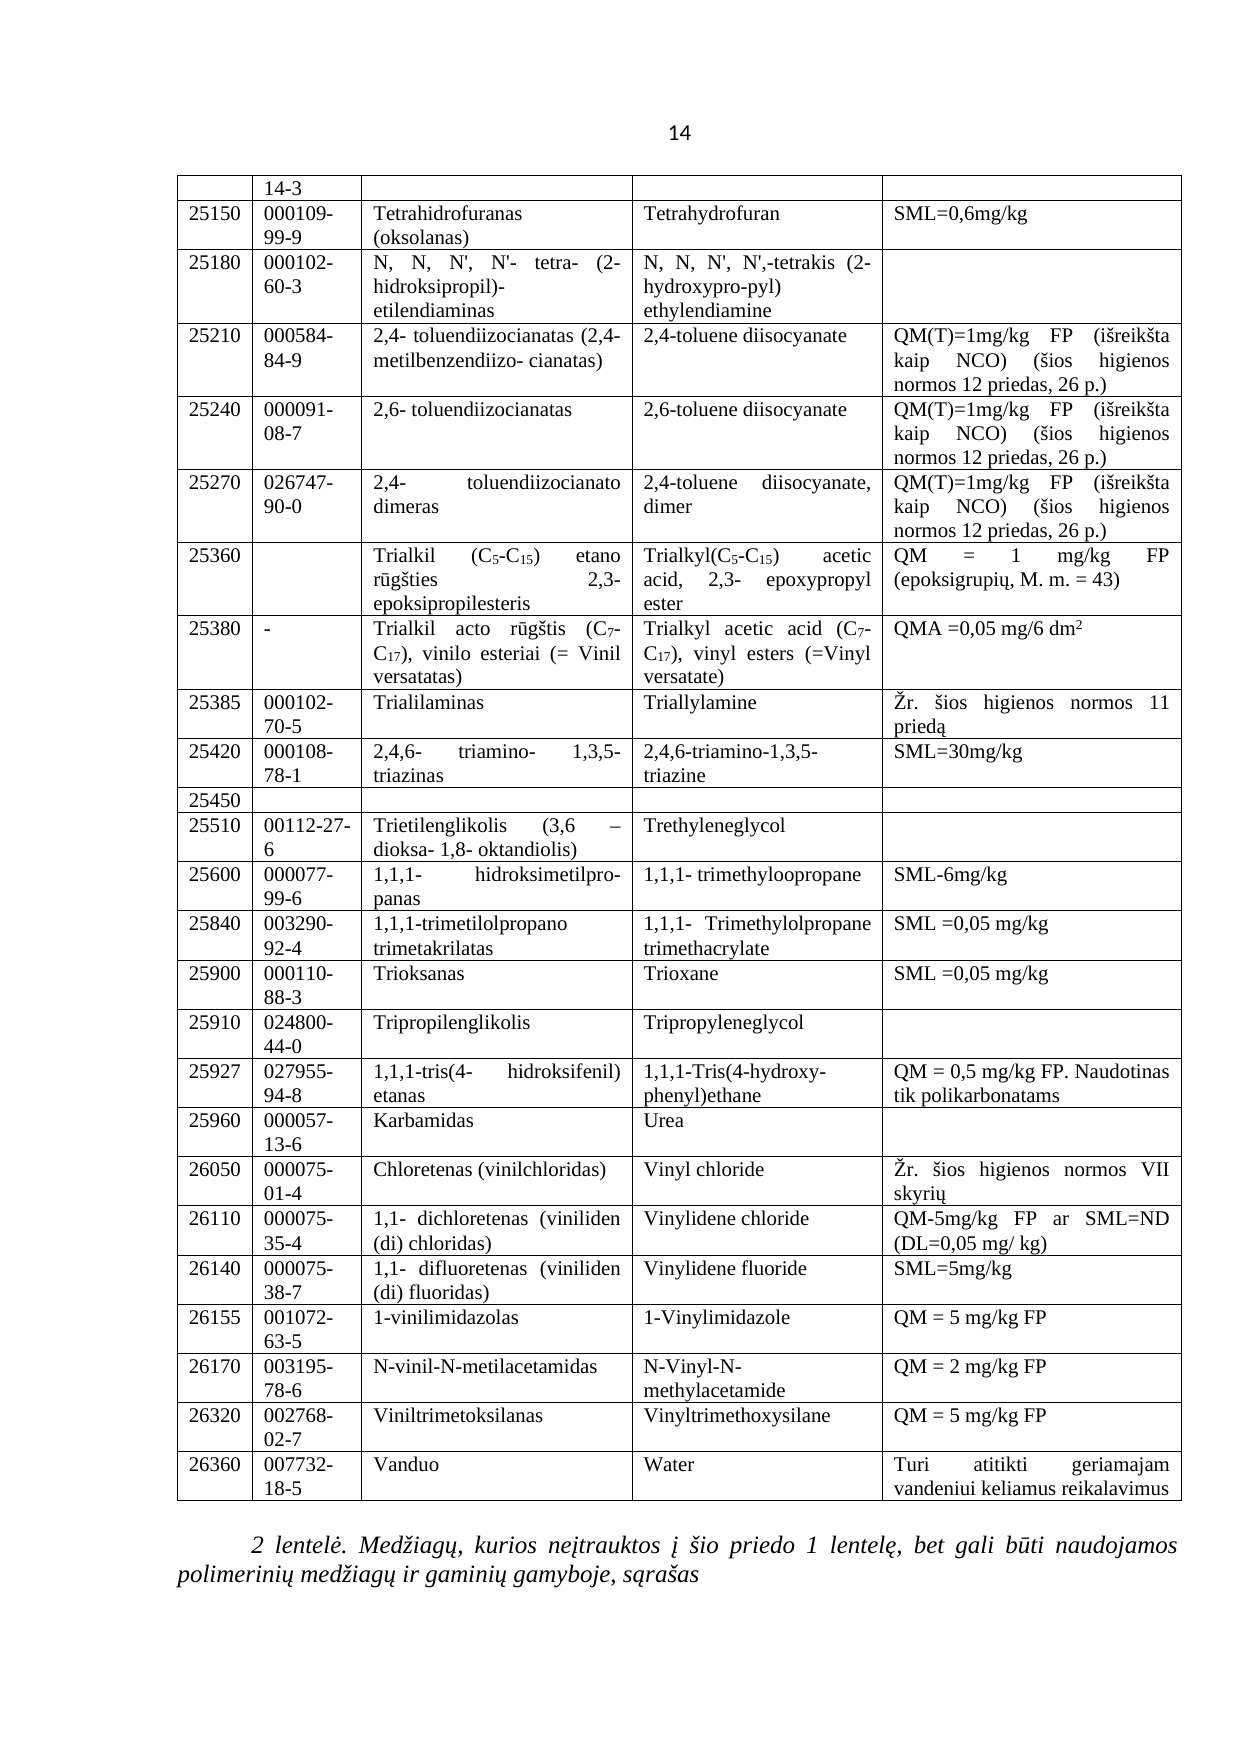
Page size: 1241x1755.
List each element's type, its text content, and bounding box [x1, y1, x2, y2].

table_cell Tetrahidrofuranas (oksolanas) [362, 201, 632, 249]
table_cell 25960 [178, 1108, 252, 1156]
table_cell [362, 176, 632, 200]
table_cell 1,1,1-tris(4- hidroksifenil) etanas [362, 1059, 632, 1107]
table_cell 14-3 [253, 176, 361, 200]
table_cell Vinylidene chloride [633, 1206, 882, 1254]
table_cell Chloretenas (vinilchloridas) [362, 1157, 632, 1205]
table_cell 00112-27-6 [253, 813, 361, 861]
table_cell [883, 788, 1181, 812]
table_cell 25270 [178, 470, 252, 542]
table_cell Viniltrimetoksilanas [362, 1403, 632, 1451]
table_cell 1,1,1- Trimethylolpropane trimethacrylate [633, 911, 882, 959]
table_cell 25510 [178, 813, 252, 861]
table_cell 2,4- toluendiizocianatas (2,4- metilbenzendiizo- cianatas) [362, 324, 632, 396]
table_cell 25150 [178, 201, 252, 249]
table_cell Vinyltrimethoxysilane [633, 1403, 882, 1451]
table_cell 000057-13-6 [253, 1108, 361, 1156]
table_cell Tripropyleneglycol [633, 1010, 882, 1058]
table_cell 026747-90-0 [253, 470, 361, 542]
table_cell Trietilenglikolis (3,6 – dioksa- 1,8- oktandiolis) [362, 813, 632, 861]
table_cell 25450 [178, 788, 252, 812]
table_cell N, N, N', N',-tetrakis (2-hydroxypro-pyl) ethylendiamine [633, 250, 882, 322]
table_cell SML-6mg/kg [883, 862, 1181, 910]
table_cell 26110 [178, 1206, 252, 1254]
table_cell [253, 788, 361, 812]
table_cell QM(T)=1mg/kg FP (išreikšta kaip NCO) (šios higienos normos 12 priedas, 26 p.) [883, 324, 1181, 396]
table_cell QM = 0,5 mg/kg FP. Naudotinas tik polikarbonatams [883, 1059, 1181, 1107]
table_cell 2,4-toluene diisocyanate [633, 324, 882, 396]
table_cell 007732-18-5 [253, 1452, 361, 1500]
table_cell [633, 788, 882, 812]
table_cell Vinylidene fluoride [633, 1256, 882, 1304]
table_cell 25180 [178, 250, 252, 322]
table_cell [633, 176, 882, 200]
table_cell SML=0,6mg/kg [883, 201, 1181, 249]
table_cell Trialkyl acetic acid (C7-C17), vinyl esters (=Vinyl versatate) [633, 616, 882, 688]
table_cell SML=5mg/kg [883, 1256, 1181, 1304]
table_cell N-vinil-N-metilacetamidas [362, 1354, 632, 1402]
table_cell QM = 5 mg/kg FP [883, 1305, 1181, 1353]
table_cell SML=30mg/kg [883, 739, 1181, 787]
table_cell 1,1,1- trimethyloopropane [633, 862, 882, 910]
table_cell - [253, 616, 361, 688]
table_cell 2,4,6-triamino-1,3,5- triazine [633, 739, 882, 787]
table_cell 25420 [178, 739, 252, 787]
table_cell 26155 [178, 1305, 252, 1353]
table_cell N, N, N', N'- tetra- (2- hidroksipropil)- etilendiaminas [362, 250, 632, 322]
table_cell 26320 [178, 1403, 252, 1451]
table_cell QM-5mg/kg FP ar SML=ND (DL=0,05 mg/ kg) [883, 1206, 1181, 1254]
table_cell Žr. šios higienos normos 11 priedą [883, 690, 1181, 738]
table_cell 26170 [178, 1354, 252, 1402]
table_cell 1-Vinylimidazole [633, 1305, 882, 1353]
table_cell [178, 176, 252, 200]
table_cell 2,6- toluendiizocianatas [362, 397, 632, 469]
table_cell QM(T)=1mg/kg FP (išreikšta kaip NCO) (šios higienos normos 12 priedas, 26 p.) [883, 470, 1181, 542]
table_cell [883, 1010, 1181, 1058]
table_cell 1,1,1-trimetilolpropano trimetakrilatas [362, 911, 632, 959]
table_cell 000075-38-7 [253, 1256, 361, 1304]
table_cell 2,4,6- triamino- 1,3,5- triazinas [362, 739, 632, 787]
table_cell 024800-44-0 [253, 1010, 361, 1058]
table_cell QM = 5 mg/kg FP [883, 1403, 1181, 1451]
table_cell 2,4- toluendiizocianato dimeras [362, 470, 632, 542]
table_cell 25600 [178, 862, 252, 910]
table_cell 25210 [178, 324, 252, 396]
table_cell Karbamidas [362, 1108, 632, 1156]
table_cell 027955-94-8 [253, 1059, 361, 1107]
table_cell 000077-99-6 [253, 862, 361, 910]
table_cell Trialilaminas [362, 690, 632, 738]
table_cell Urea [633, 1108, 882, 1156]
table_cell [883, 813, 1181, 861]
table_cell 000584-84-9 [253, 324, 361, 396]
table_cell 25385 [178, 690, 252, 738]
table_cell Tripropilenglikolis [362, 1010, 632, 1058]
table_cell Trialkil (C5-C15) etano rūgšties 2,3- epoksipropilesteris [362, 543, 632, 615]
table_cell 000075-01-4 [253, 1157, 361, 1205]
table_cell 002768-02-7 [253, 1403, 361, 1451]
table_cell 1,1,1-Tris(4-hydroxy- phenyl)ethane [633, 1059, 882, 1107]
table_cell 003290-92-4 [253, 911, 361, 959]
table_cell 2,4-toluene diisocyanate, dimer [633, 470, 882, 542]
table_cell 000110-88-3 [253, 961, 361, 1009]
table_cell 26050 [178, 1157, 252, 1205]
table_cell [253, 543, 361, 615]
table_cell Tetrahydrofuran [633, 201, 882, 249]
table_cell 1-vinilimidazolas [362, 1305, 632, 1353]
table_cell [362, 788, 632, 812]
table_cell 000102-60-3 [253, 250, 361, 322]
table_cell 25910 [178, 1010, 252, 1058]
table_cell 000091-08-7 [253, 397, 361, 469]
table_cell 25927 [178, 1059, 252, 1107]
table_cell Vanduo [362, 1452, 632, 1500]
table_cell Žr. šios higienos normos VII skyrių [883, 1157, 1181, 1205]
table_cell 1,1,1- hidroksimetilpro- panas [362, 862, 632, 910]
table_cell QM = 2 mg/kg FP [883, 1354, 1181, 1402]
table_cell [883, 176, 1181, 200]
table_cell Trioksanas [362, 961, 632, 1009]
table_cell 000108-78-1 [253, 739, 361, 787]
table_cell 25900 [178, 961, 252, 1009]
table_cell 000109-99-9 [253, 201, 361, 249]
table_cell 000102-70-5 [253, 690, 361, 738]
table_cell 1,1- difluoretenas (viniliden (di) fluoridas) [362, 1256, 632, 1304]
table_cell 25360 [178, 543, 252, 615]
table_cell [883, 250, 1181, 322]
table_cell N-Vinyl-N- methylacetamide [633, 1354, 882, 1402]
table_cell 26140 [178, 1256, 252, 1304]
table_cell Turi atitikti geriamajam vandeniui keliamus reikalavimus [883, 1452, 1181, 1500]
table_cell [883, 1108, 1181, 1156]
table_cell 26360 [178, 1452, 252, 1500]
table_cell Trialkil acto rūgštis (C7- C17), vinilo esteriai (= Vinil versatatas) [362, 616, 632, 688]
table_cell 2,6-toluene diisocyanate [633, 397, 882, 469]
table_cell Water [633, 1452, 882, 1500]
table_cell Trethyleneglycol [633, 813, 882, 861]
text 2 lentelė. Medžiagų, kurios neįtrauktos į šio priedo 1 lentelę, bet gali būti naudojamos polimerinių medžiagų ir gaminių gamyboje, sąrašas [177, 1530, 1181, 1588]
table_cell Vinyl chloride [633, 1157, 882, 1205]
table_cell 25240 [178, 397, 252, 469]
table_cell 25840 [178, 911, 252, 959]
table_cell 25380 [178, 616, 252, 688]
table_cell SML =0,05 mg/kg [883, 911, 1181, 959]
table_cell Trialkyl(C5-C15) acetic acid, 2,3- epoxypropyl ester [633, 543, 882, 615]
table_cell SML =0,05 mg/kg [883, 961, 1181, 1009]
table_cell 003195-78-6 [253, 1354, 361, 1402]
table_cell 000075-35-4 [253, 1206, 361, 1254]
table_cell 001072-63-5 [253, 1305, 361, 1353]
table_cell QM(T)=1mg/kg FP (išreikšta kaip NCO) (šios higienos normos 12 priedas, 26 p.) [883, 397, 1181, 469]
table_cell Triallylamine [633, 690, 882, 738]
table_cell 1,1- dichloretenas (viniliden (di) chloridas) [362, 1206, 632, 1254]
table_cell QM = 1 mg/kg FP (epoksigrupių, M. m. = 43) [883, 543, 1181, 615]
table_cell Trioxane [633, 961, 882, 1009]
table_cell QMA =0,05 mg/6 dm2 [883, 616, 1181, 688]
